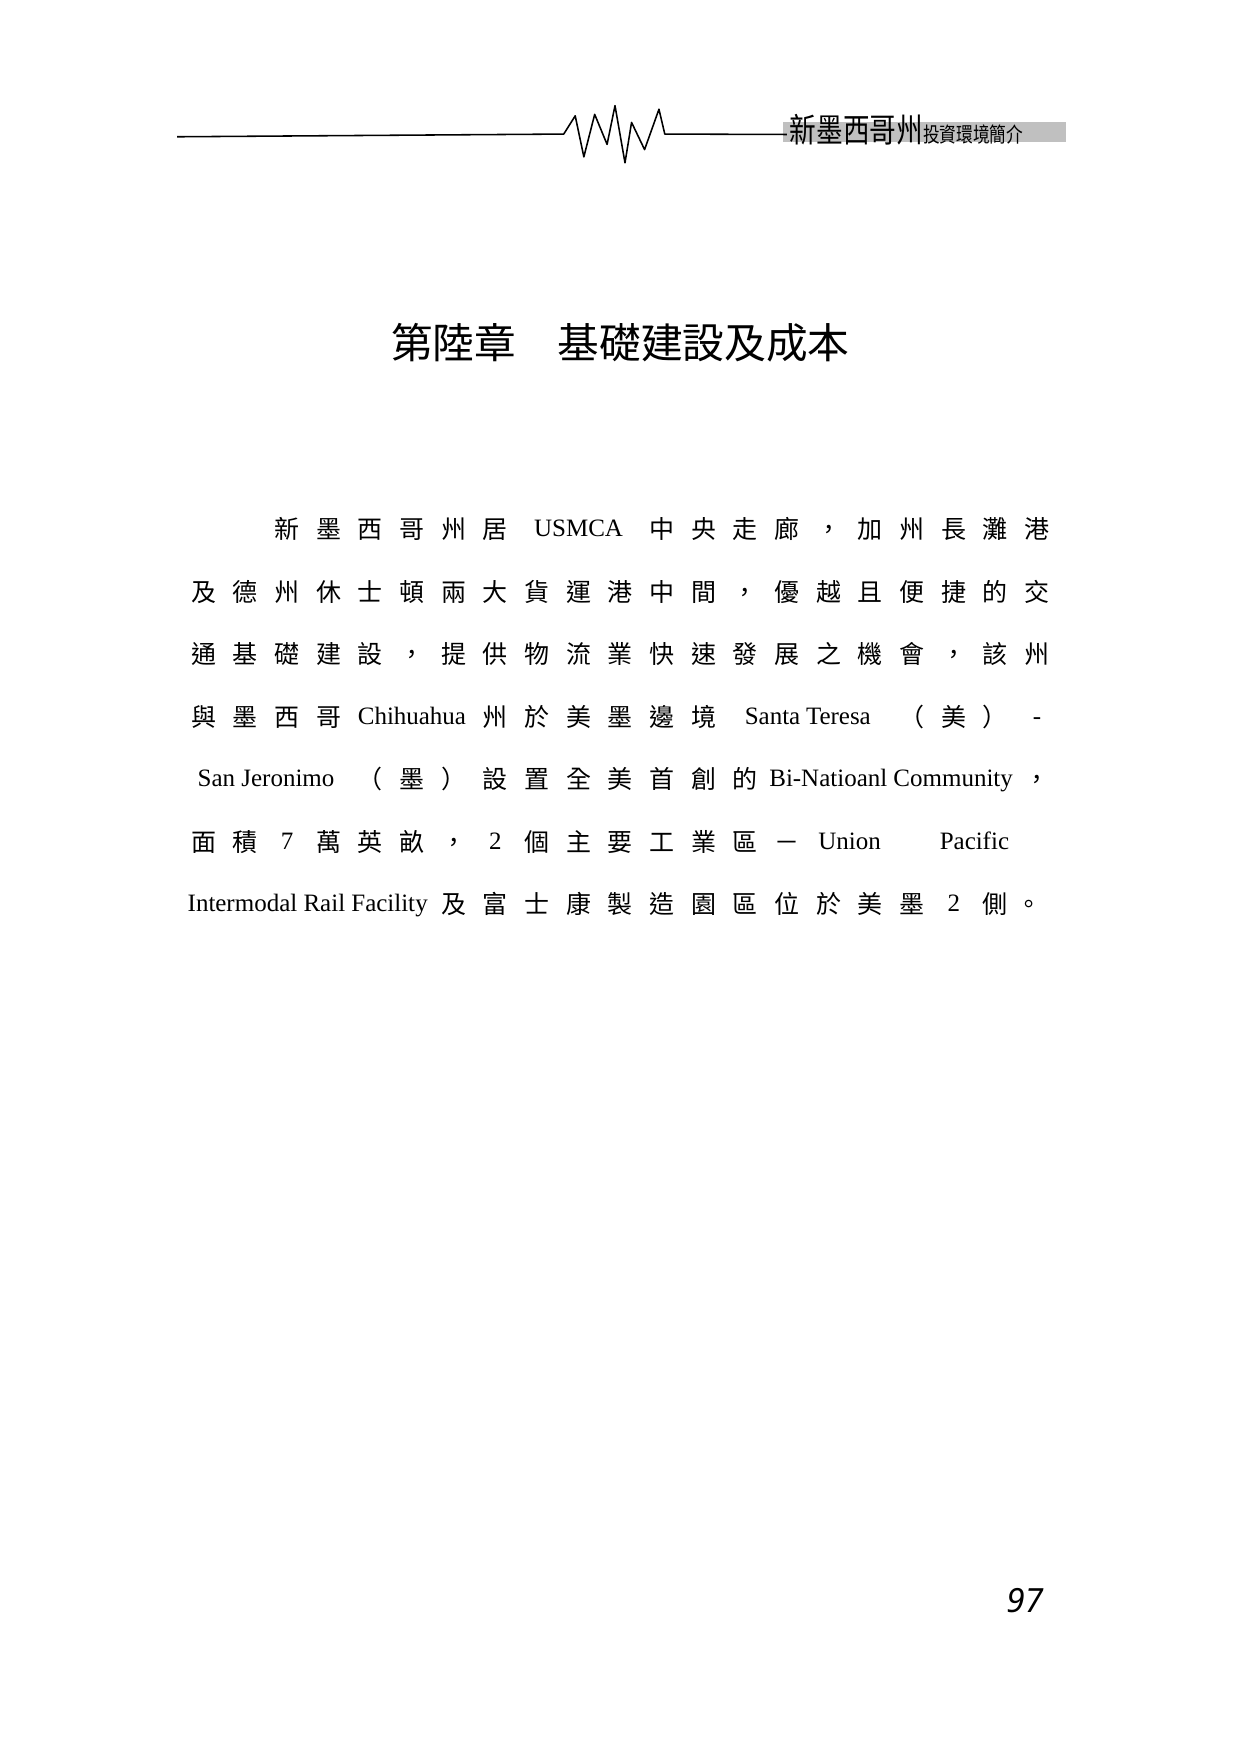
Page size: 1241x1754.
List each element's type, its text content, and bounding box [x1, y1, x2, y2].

text 第陸章 基礎建設及成本 [183, 299, 1058, 361]
text 新墨西哥州居USMCA中央走廊，加州長灘港及德州休士頓兩大貨運港中間，優越且便捷的交通基礎建設，提供物流業快速發展之機會，該州與墨西哥Chihuahua州於美墨邊境Santa Teresa（美）-San Jeronimo（墨）設置全美首創的Bi-Natioanl Community，面積7萬英畝，2個主要工業區－Union Pacific Intermodal Rail Facility及富士康製造園區位於美墨2側。 [183, 486, 1058, 924]
